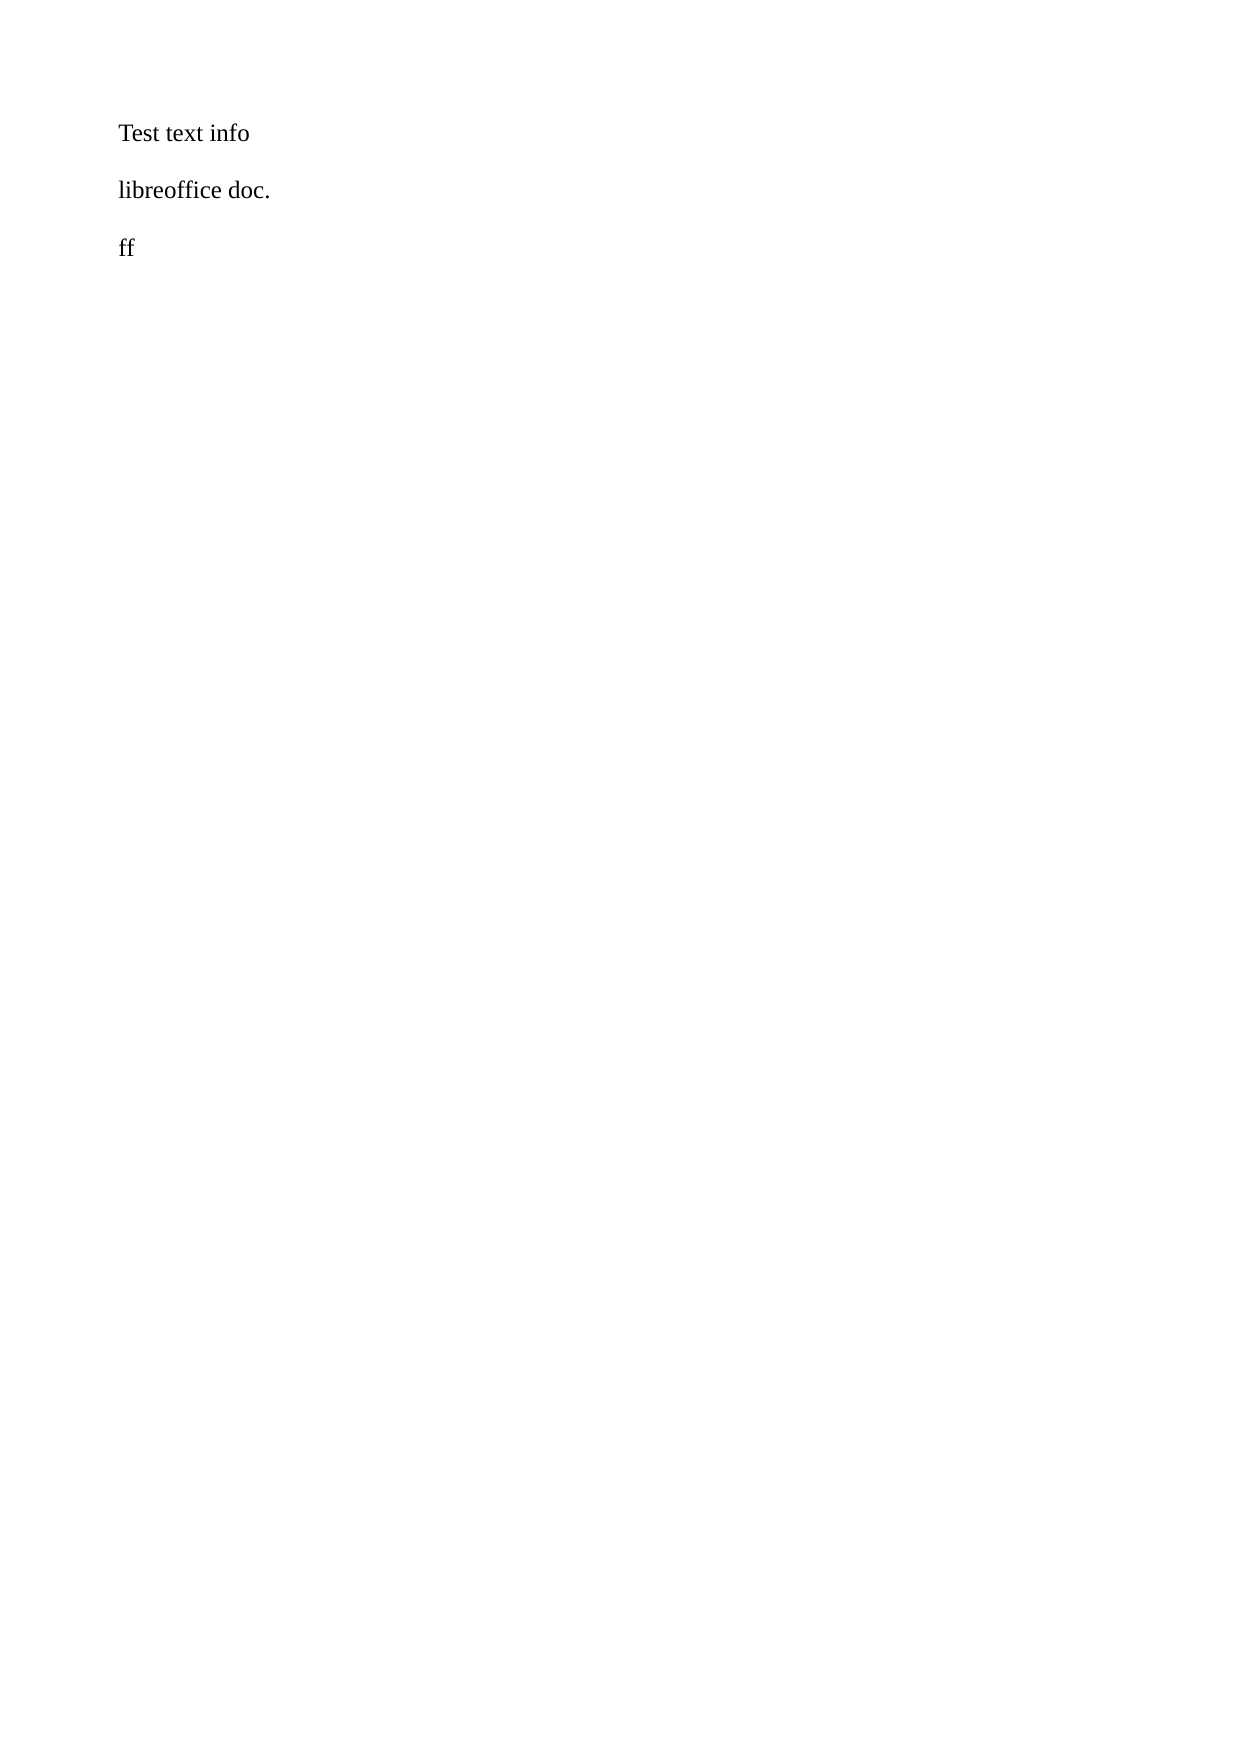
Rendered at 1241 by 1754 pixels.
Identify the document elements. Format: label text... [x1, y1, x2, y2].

text ff [118, 233, 1122, 262]
text libreoffice doc. [118, 176, 1122, 204]
text Test text info [118, 118, 1122, 147]
